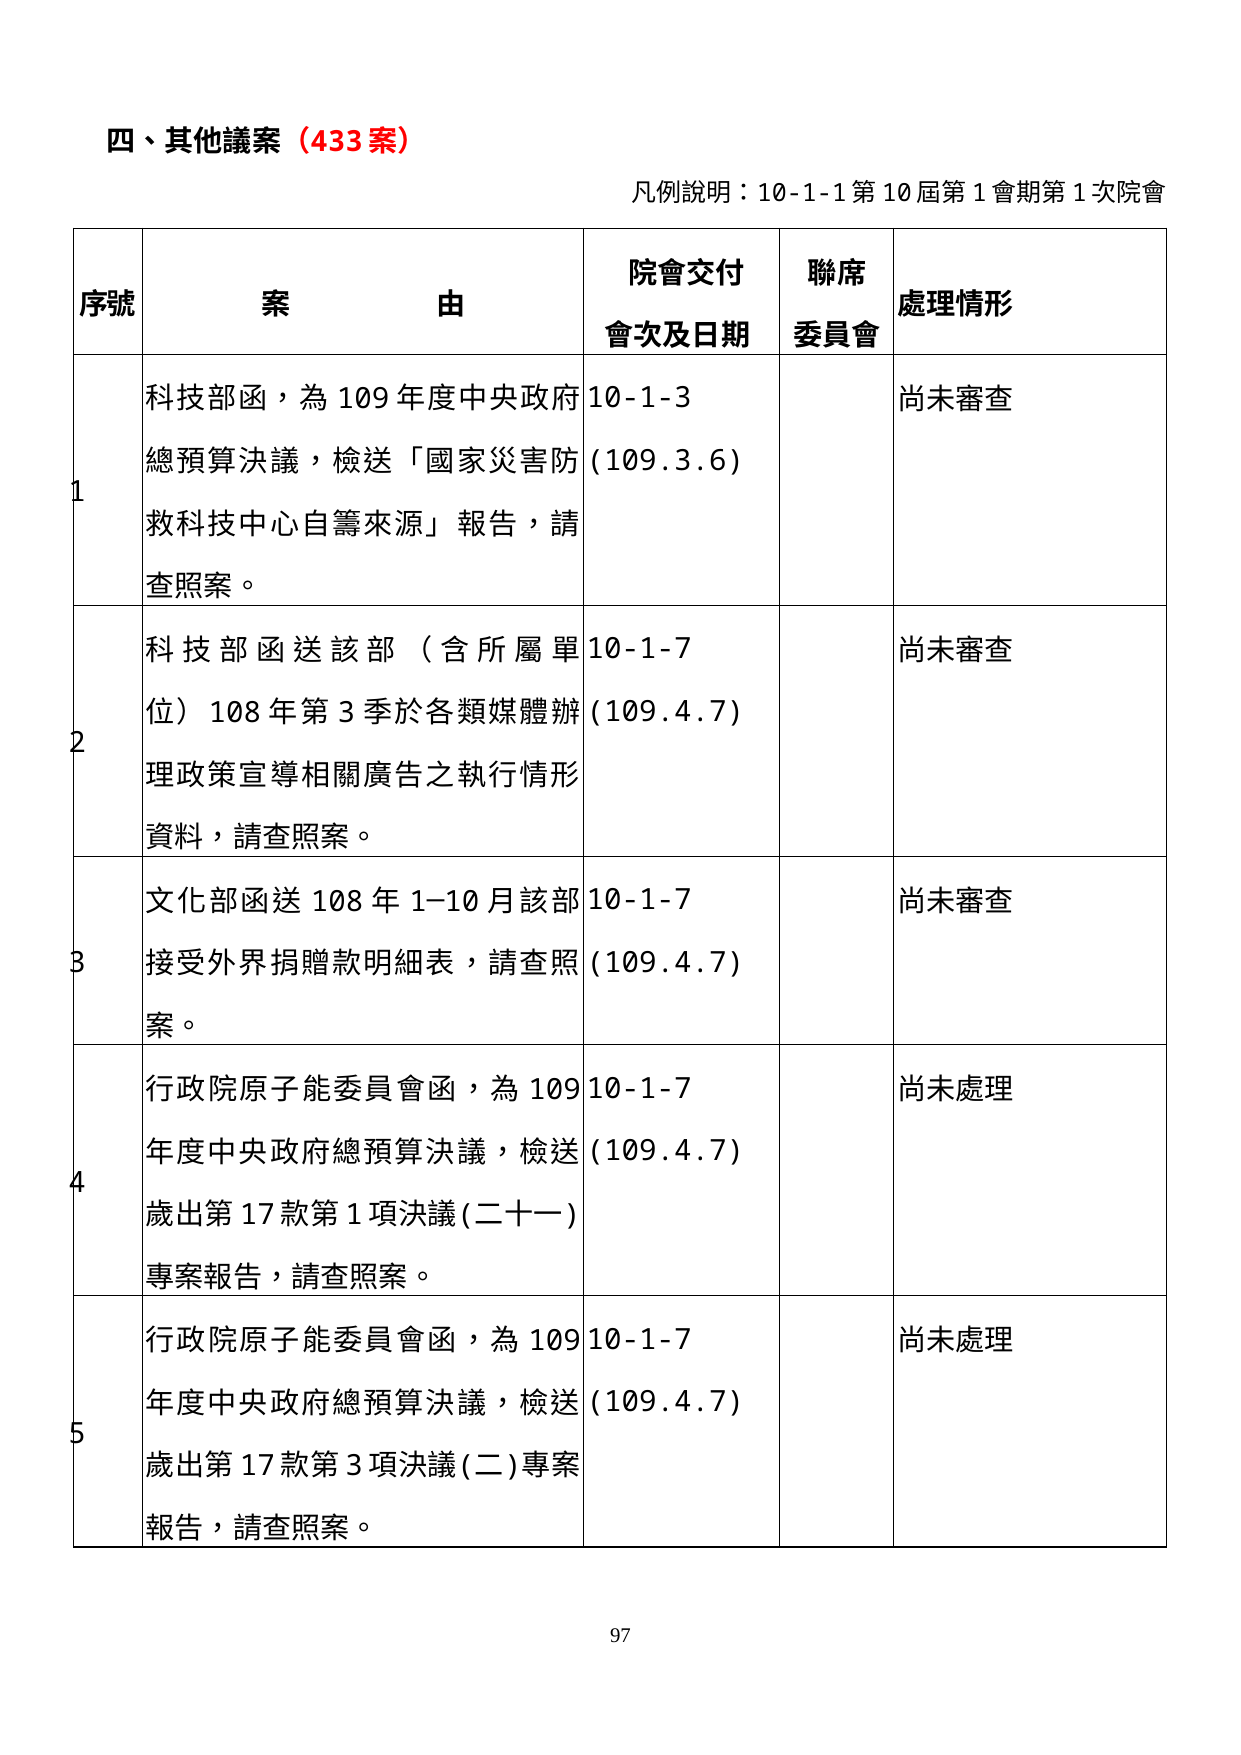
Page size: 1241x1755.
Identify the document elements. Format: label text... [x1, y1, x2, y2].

table_cell [74, 1045, 142, 1295]
table_cell [74, 857, 142, 1044]
table_cell 尚未處理 [894, 1045, 1166, 1295]
table_cell [74, 962, 81, 970]
table_cell 10-1-7 (109.4.7) [584, 857, 779, 1044]
table_header 院會交付 會次及日期 [584, 229, 779, 354]
table_cell 行政院原子能委員會函，為109年度中央政府總預算決議，檢送歲出第17款第3項決議(二)專案報告，請查照案。 [143, 1296, 583, 1546]
table_cell 尚未審查 [894, 355, 1166, 605]
table_cell 10-1-3 (109.3.6) [584, 355, 779, 605]
table_cell 尚未審查 [894, 606, 1166, 856]
text 四、其他議案（433案） [74, 118, 1166, 160]
table_cell [780, 606, 893, 856]
table_cell [780, 1296, 893, 1546]
table_cell [780, 1045, 893, 1295]
table_header 聯席 委員會 [780, 229, 893, 354]
table_cell [780, 355, 893, 605]
table_cell 文化部函送108年1─10月該部接受外界捐贈款明細表，請查照案。 [143, 857, 583, 1044]
table_cell 尚未審查 [894, 857, 1166, 1044]
table_cell [780, 857, 893, 1044]
table_cell 科技部函送該部（含所屬單位）108年第3季於各類媒體辦理政策宣導相關廣告之執行情形資料，請查照案。 [143, 606, 583, 856]
text 凡例說明：10-1-1第10屆第1會期第1次院會 [74, 173, 1166, 209]
table_cell 10-1-7 (109.4.7) [584, 1296, 779, 1546]
table_cell [74, 1296, 142, 1546]
table_cell [74, 733, 80, 745]
table_cell 10-1-7 (109.4.7) [584, 606, 779, 856]
table_cell [74, 606, 142, 856]
table_cell [74, 1432, 80, 1441]
table_cell 尚未處理 [894, 1296, 1166, 1546]
table_cell 行政院原子能委員會函，為109年度中央政府總預算決議，檢送歲出第17款第1項決議(二十一)專案報告，請查照案。 [143, 1045, 583, 1295]
table_header 處理情形 [894, 229, 1166, 354]
table_cell [74, 1174, 79, 1185]
table_cell 科技部函，為109年度中央政府總預算決議，檢送「國家災害防救科技中心自籌來源」報告，請查照案。 [143, 355, 583, 605]
table_cell [74, 355, 142, 605]
table_cell 10-1-7 (109.4.7) [584, 1045, 779, 1295]
table_cell [74, 953, 80, 960]
table_header 序號 [74, 229, 142, 354]
table_header 案 由 [143, 229, 583, 354]
